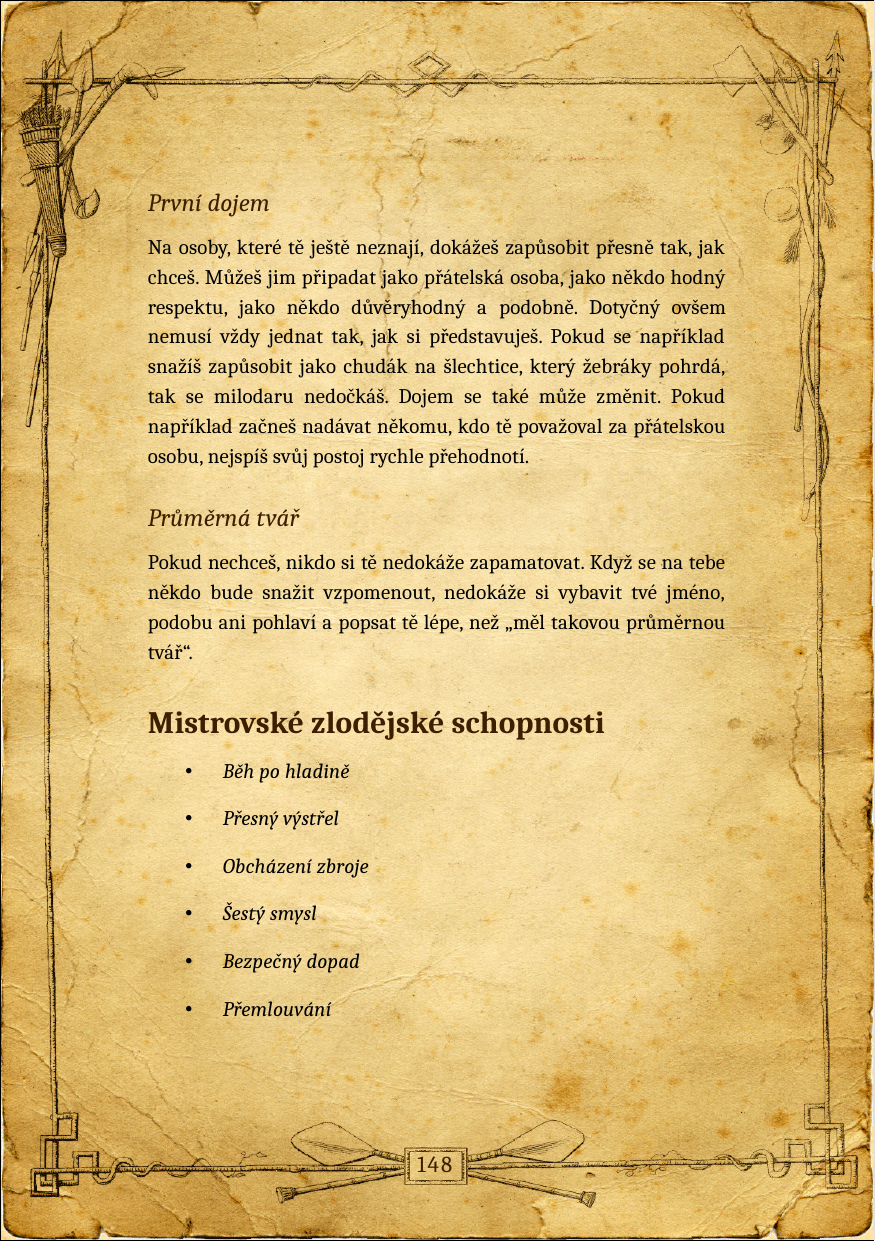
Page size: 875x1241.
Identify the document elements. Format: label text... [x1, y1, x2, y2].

text Pokud nechceš, nikdo si tě nedokáže zapamatovat. Když se na tebe někdo bude snažit vzpomenout, nedokáže si vybavit tvé jméno, podobu ani pohlaví a⁠ popsat tě lépe, než „měl takovou průměrnou tvář“. [148, 551, 726, 664]
list Přesný výstřel [185, 807, 726, 831]
picture [1, 1, 874, 1240]
list Obcházení zbroje [185, 854, 726, 878]
subtitle Průměrná tvář [148, 504, 726, 533]
text Na osoby, které tě ještě neznají, dokážeš zapůsobit přesně tak, jak chceš. Můžeš jim připadat jako přátelská osoba, jako někdo hodný respektu, jako někdo důvěryhodný a⁠ podobně. Dotyčný ovšem nemusí vždy jednat tak, jak si představuješ. Pokud se například snažíš zapůsobit jako chudák na šlechtice, který žebráky pohrdá, tak se milodaru nedočkáš. Dojem se také může změnit. Pokud například začneš nadávat někomu, kdo tě považoval za přátelskou osobu, nejspíš svůj postoj rychle přehodnotí. [148, 236, 726, 469]
list Bezpečný dopad [185, 950, 726, 974]
subtitle Mistrovské zlodějské schopnosti [148, 706, 726, 742]
list Přemlouvání [185, 997, 726, 1021]
subtitle První dojem [148, 189, 726, 218]
list Šestý smysl [185, 902, 726, 926]
list Běh po hladině [185, 759, 726, 783]
